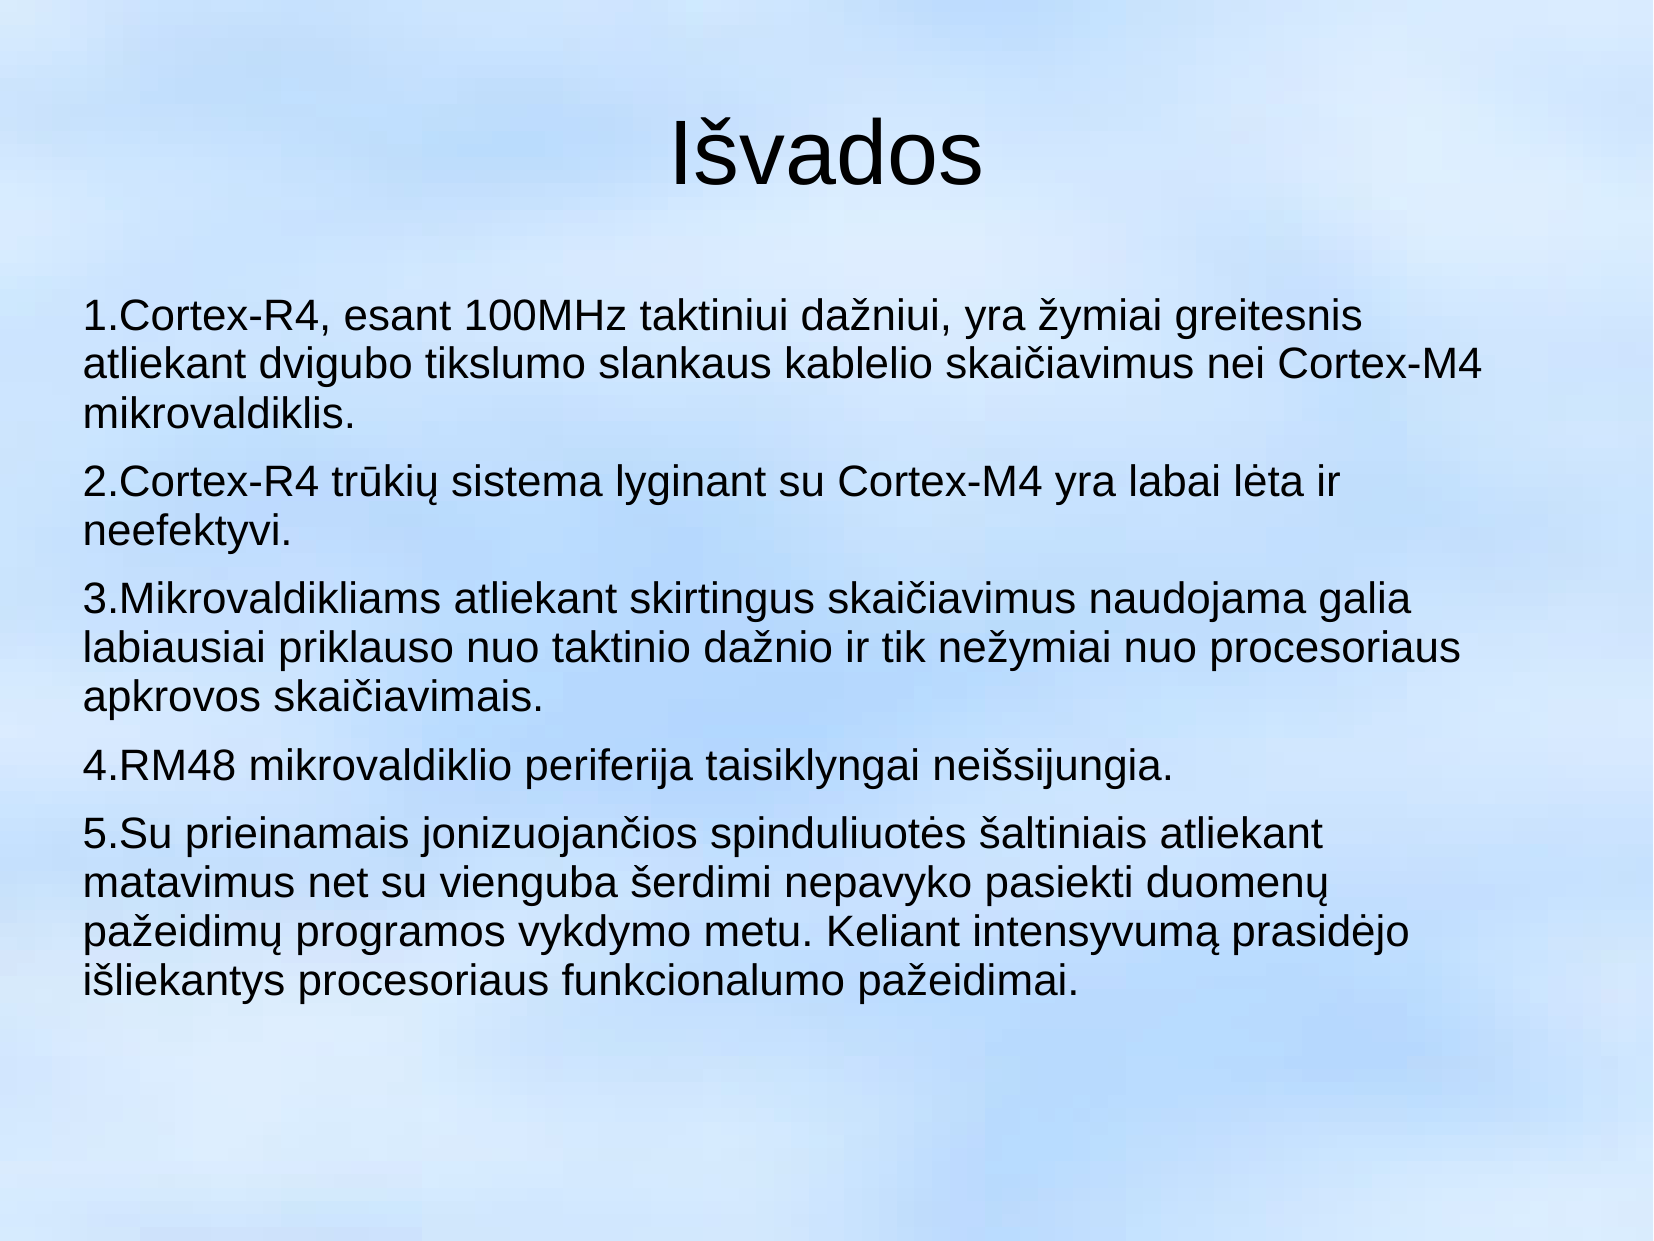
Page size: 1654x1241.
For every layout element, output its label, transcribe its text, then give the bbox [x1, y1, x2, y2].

list Cortex-R4, esant 100MHz taktiniui dažniui, yra žymiai greitesnis atliekant dvigubo tikslumo slankaus kablelio skaičiavimus nei Cortex-M4 mikrovaldiklis. Cortex-R4 trūkių sistema lyginant su Cortex-M4 yra labai lėta ir neefektyvi. Mikrovaldikliams atliekant skirtingus skaičiavimus naudojama galia labiausiai priklauso nuo taktinio dažnio ir tik nežymiai nuo procesoriaus apkrovos skaičiavimais. RM48 mikrovaldiklio periferija taisiklyngai neišsijungia. Su prieinamais jonizuojančios spinduliuotės šaltiniais atliekant matavimus net su vienguba šerdimi nepavyko pasiekti duomenų pažeidimų programos vykdymo metu. Keliant intensyvumą prasidėjo išliekantys procesoriaus funkcionalumo pažeidimai. [82, 290, 1538, 1010]
title Išvados [82, 49, 1571, 257]
picture [0, 0, 1654, 1241]
